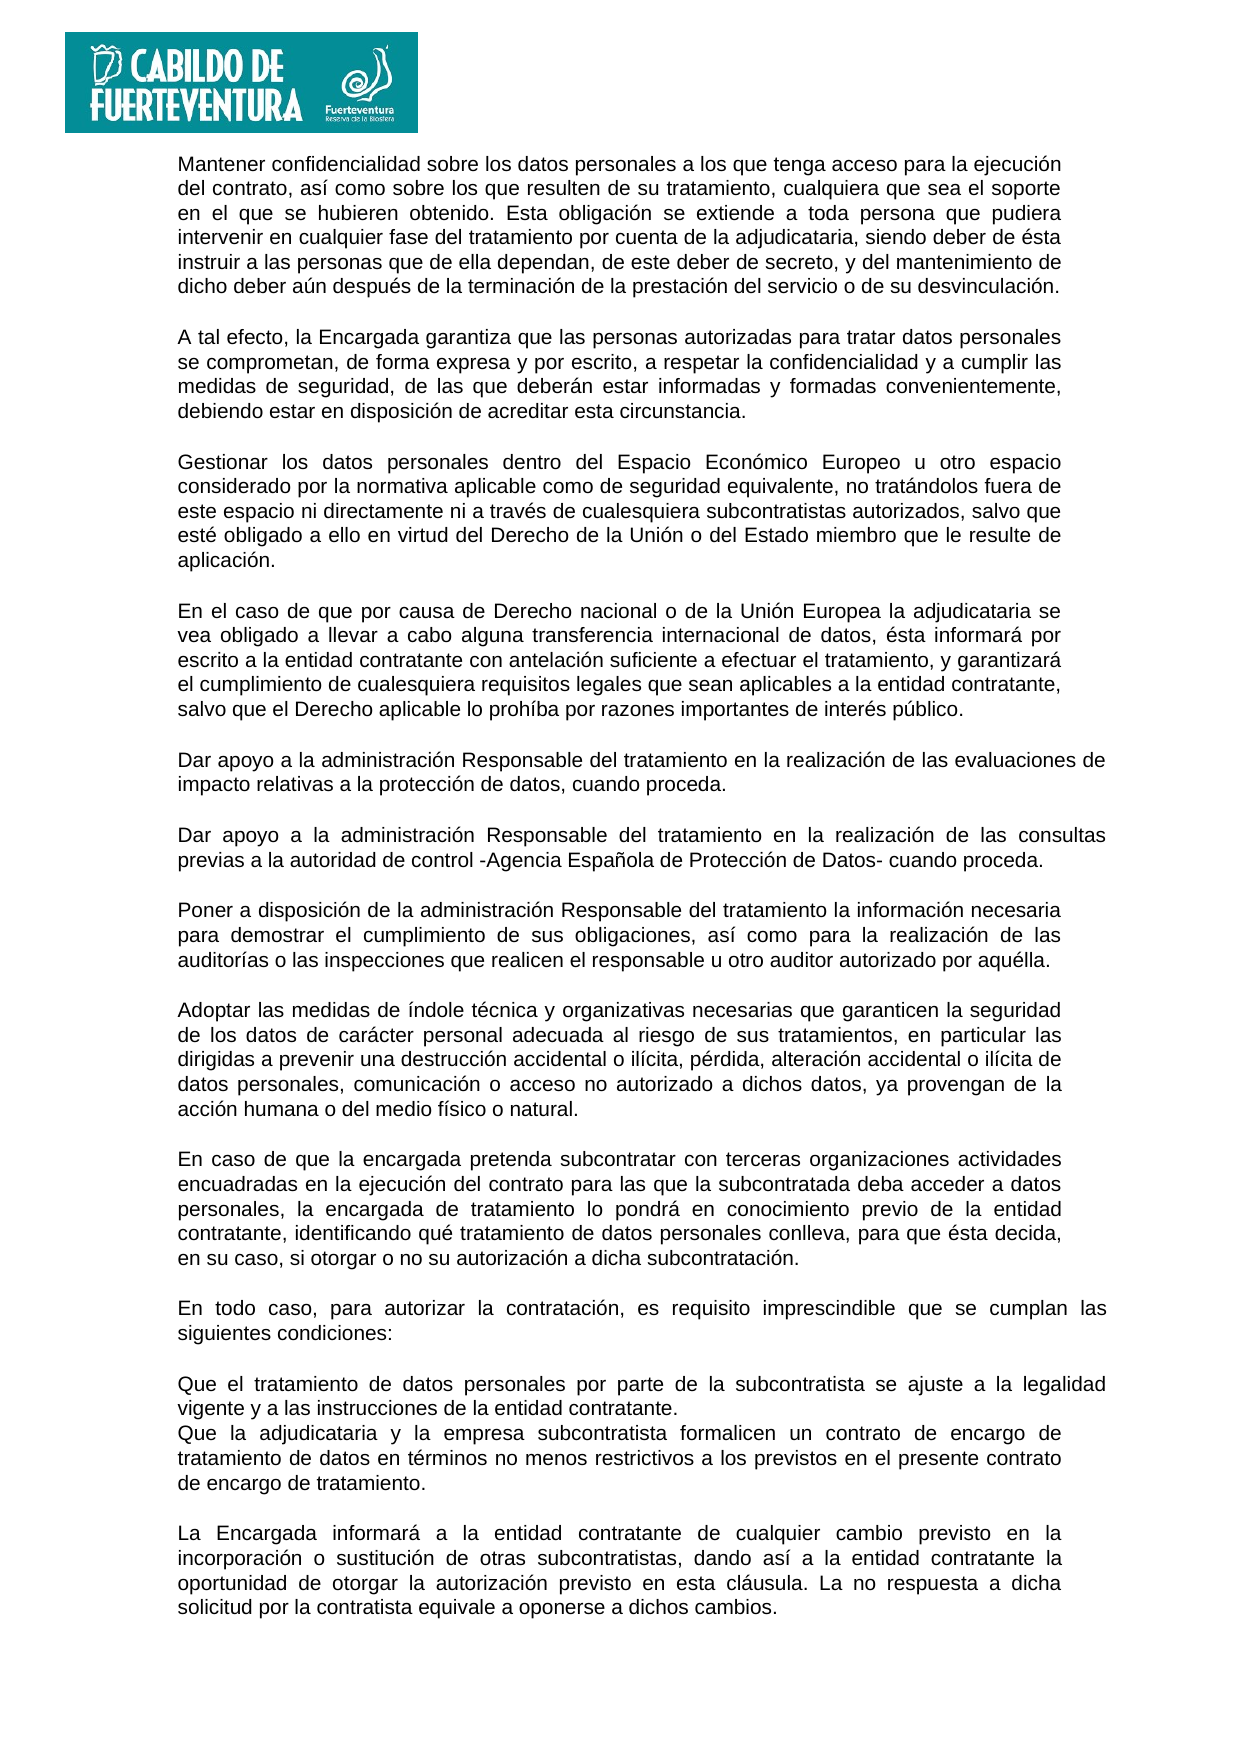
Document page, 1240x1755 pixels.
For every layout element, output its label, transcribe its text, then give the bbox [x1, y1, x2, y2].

text Poner a disposición de la administración Responsable del tratamiento la información necesaria para demostrar el cumplimiento de sus obligaciones, así como para la realización de las auditorías o las inspecciones que realicen el responsable u otro auditor autorizado por aquélla. [177, 898, 1063, 971]
text Dar apoyo a la administración Responsable del tratamiento en la realización de las consultas previas a la autoridad de control -Agencia Española de Protección de Datos- cuando proceda. [177, 823, 1108, 871]
text Mantener confidencialidad sobre los datos personales a los que tenga acceso para la ejecución del contrato, así como sobre los que resulten de su tratamiento, cualquiera que sea el soporte en el que se hubieren obtenido. Esta obligación se extiende a toda persona que pudiera intervenir en cualquier fase del tratamiento por cuenta de la adjudicataria, siendo deber de ésta instruir a las personas que de ella dependan, de este deber de secreto, y del mantenimiento de dicho deber aún después de la terminación de la prestación del servicio o de su desvinculación. [177, 151, 1063, 298]
text En todo caso, para autorizar la contratación, es requisito imprescindible que se cumplan las siguientes condiciones: [177, 1296, 1108, 1345]
text Que el tratamiento de datos personales por parte de la subcontratista se ajuste a la legalidad vigente y a las instrucciones de la entidad contratante. [177, 1372, 1108, 1420]
text Gestionar los datos personales dentro del Espacio Económico Europeo u otro espacio considerado por la normativa aplicable como de seguridad equivalente, no tratándolos fuera de este espacio ni directamente ni a través de cualesquiera subcontratistas autorizados, salvo que esté obligado a ello en virtud del Derecho de la Unión o del Estado miembro que le resulte de aplicación. [177, 449, 1063, 572]
text La Encargada informará a la entidad contratante de cualquier cambio previsto en la incorporación o sustitución de otras subcontratistas, dando así a la entidad contratante la oportunidad de otorgar la autorización previsto en esta cláusula. La no respuesta a dicha solicitud por la contratista equivale a oponerse a dichos cambios. [177, 1521, 1063, 1619]
picture [65, 32, 418, 133]
text A tal efecto, la Encargada garantiza que las personas autorizadas para tratar datos personales se comprometan, de forma expresa y por escrito, a respetar la confidencialidad y a cumplir las medidas de seguridad, de las que deberán estar informadas y formadas convenientemente, debiendo estar en disposición de acreditar esta circunstancia. [177, 325, 1063, 423]
text Dar apoyo a la administración Responsable del tratamiento en la realización de las evaluaciones de impacto relativas a la protección de datos, cuando proceda. [177, 748, 1108, 796]
text En caso de que la encargada pretenda subcontratar con terceras organizaciones actividades encuadradas en la ejecución del contrato para las que la subcontratada deba acceder a datos personales, la encargada de tratamiento lo pondrá en conocimiento previo de la entidad contratante, identificando qué tratamiento de datos personales conlleva, para que ésta decida, en su caso, si otorgar o no su autorización a dicha subcontratación. [177, 1147, 1063, 1269]
text En el caso de que por causa de Derecho nacional o de la Unión Europea la adjudicataria se vea obligado a llevar a cabo alguna transferencia internacional de datos, ésta informará por escrito a la entidad contratante con antelación suficiente a efectuar el tratamiento, y garantizará el cumplimiento de cualesquiera requisitos legales que sean aplicables a la entidad contratante, salvo que el Derecho aplicable lo prohíba por razones importantes de interés público. [177, 598, 1063, 721]
text Que la adjudicataria y la empresa subcontratista formalicen un contrato de encargo de tratamiento de datos en términos no menos restrictivos a los previstos en el presente contrato de encargo de tratamiento. [177, 1421, 1063, 1494]
text Adoptar las medidas de índole técnica y organizativas necesarias que garanticen la seguridad de los datos de carácter personal adecuada al riesgo de sus tratamientos, en particular las dirigidas a prevenir una destrucción accidental o ilícita, pérdida, alteración accidental o ilícita de datos personales, comunicación o acceso no autorizado a dichos datos, ya provengan de la acción humana o del medio físico o natural. [177, 998, 1063, 1120]
